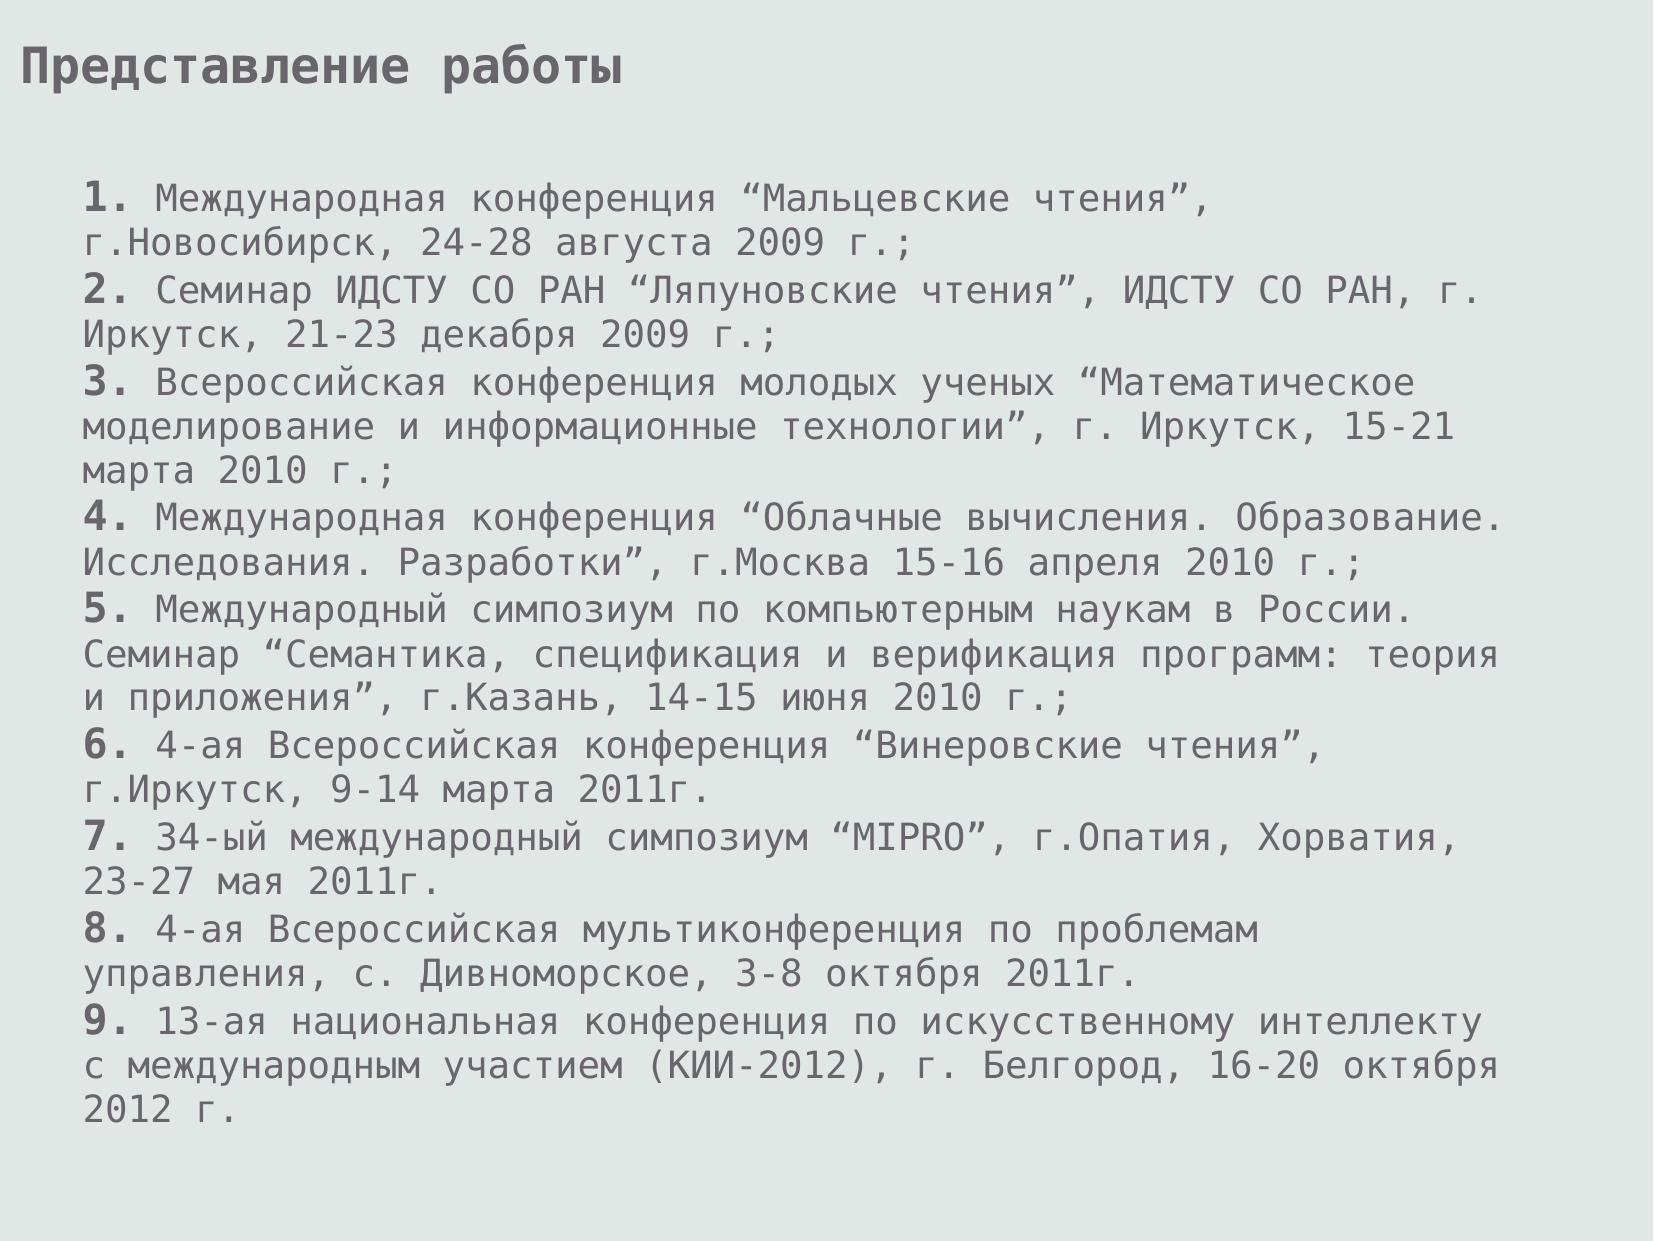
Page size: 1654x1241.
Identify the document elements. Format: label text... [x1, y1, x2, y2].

text_box 1. Международная конференция “Мальцевские чтения”, г.Новосибирск, 24-28 августа 2009 г.; 2. Семинар ИДСТУ СО РАН “Ляпуновские чтения”, ИДСТУ СО РАН, г. Иркутск, 21-23 декабря 2009 г.; 3. Всероссийская конференция молодых ученых “Математическое моделирование и информационные технологии”, г. Иркутск, 15-21 марта 2010 г.; 4. Международная конференция “Облачные вычисления. Образование. Исследования. Разработки”, г.Москва 15-16 апреля 2010 г.; 5. Международный симпозиум по компьютерным наукам в России. Семинар “Семантика, спецификация и верификация программ: теория и приложения”, г.Казань, 14-15 июня 2010 г.; 6. 4-ая Всероссийская конференция “Винеровские чтения”, г.Иркутск, 9-14 марта 2011г. 7. 34-ый международный симпозиум “MIPRO”, г.Опатия, Хорватия, 23-27 мая 2011г. 8. 4-ая Всероссийская мультиконференция по проблемам управления, с. Дивноморское, 3-8 октября 2011г. 9. 13-ая национальная конференция по искусственному интеллекту с международным участием (КИИ-2012), г. Белгород, 16-20 октября 2012 г. [67, 165, 1531, 1156]
text_box Представление работы [6, 30, 1231, 104]
